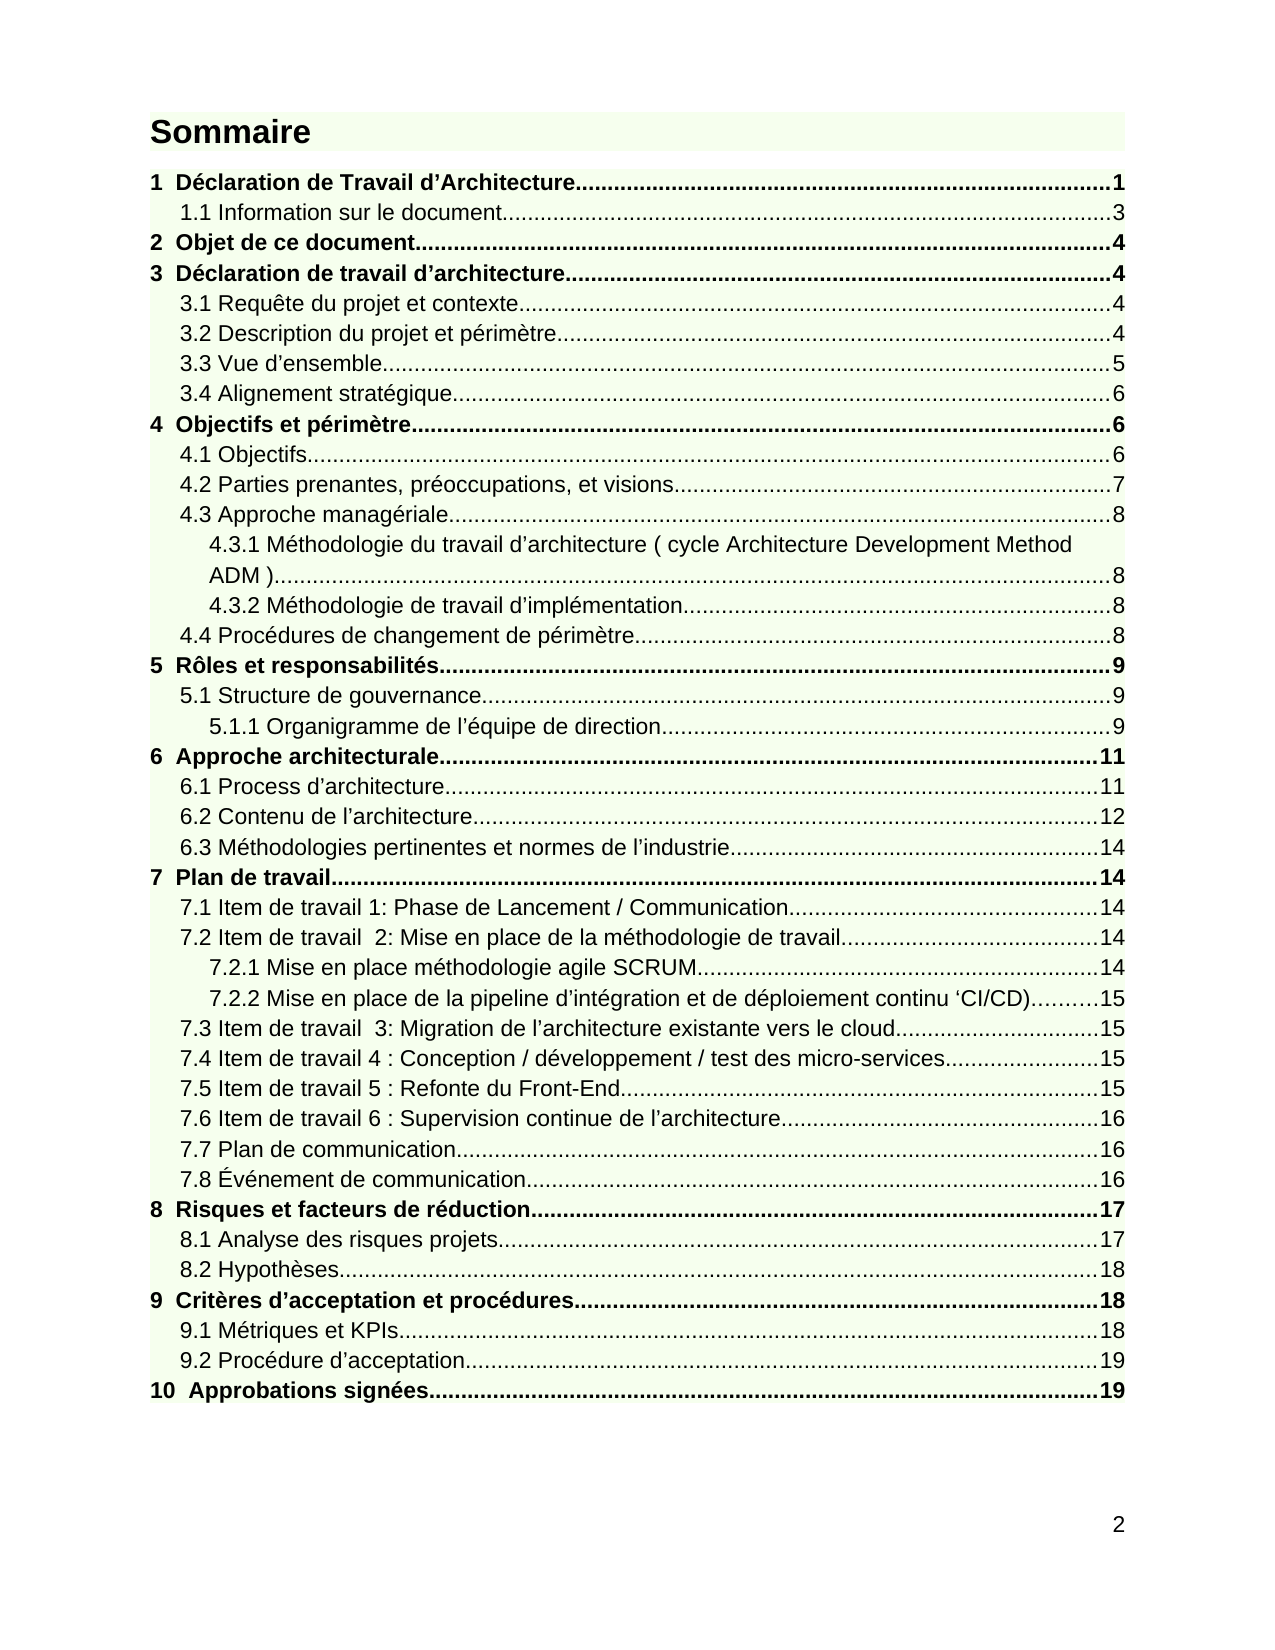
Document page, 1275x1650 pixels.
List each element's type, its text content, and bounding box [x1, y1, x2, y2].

subtitle 1.1 Information sur le document 3 [179, 199, 1125, 225]
subtitle 7.1 Item de travail 1: Phase de Lancement / Communication 14 [179, 894, 1125, 920]
subtitle 9 Critères d’acceptation et procédures 18 [150, 1287, 1125, 1313]
subtitle 5 Rôles et responsabilités 9 [150, 652, 1125, 678]
subtitle 7.2 Item de travail 2: Mise en place de la méthodologie de travail 14 [179, 924, 1125, 950]
subtitle 2 Objet de ce document 4 [150, 229, 1125, 256]
subtitle 7.7 Plan de communication 16 [179, 1136, 1125, 1162]
subtitle 7.6 Item de travail 6 : Supervision continue de l’architecture 16 [179, 1105, 1125, 1132]
subtitle 8 Risques et facteurs de réduction 17 [150, 1196, 1125, 1222]
subtitle 1 Déclaration de Travail d’Architecture 1 [150, 169, 1125, 195]
subtitle 4.3.1 Méthodologie du travail d’architecture ( cycle Architecture Development Method ADM ) 8 [209, 531, 1125, 588]
subtitle 4 Objectifs et périmètre 6 [150, 411, 1125, 437]
subtitle 7 Plan de travail 14 [150, 864, 1125, 890]
subtitle 3 Déclaration de travail d’architecture 4 [150, 259, 1125, 286]
subtitle 10 Approbations signées 19 [150, 1377, 1125, 1403]
subtitle 6.1 Process d’architecture 11 [179, 773, 1125, 799]
subtitle 7.2.1 Mise en place méthodologie agile SCRUM 14 [209, 954, 1125, 981]
subtitle 5.1 Structure de gouvernance 9 [179, 682, 1125, 709]
subtitle 3.2 Description du projet et périmètre 4 [179, 320, 1125, 346]
subtitle 4.2 Parties prenantes, préoccupations, et visions 7 [179, 471, 1125, 497]
subtitle 7.8 Événement de communication 16 [179, 1166, 1125, 1192]
subtitle 6.2 Contenu de l’architecture 12 [179, 803, 1125, 829]
subtitle 5.1.1 Organigramme de l’équipe de direction 9 [209, 713, 1125, 739]
subtitle 7.3 Item de travail 3: Migration de l’architecture existante vers le cloud 15 [179, 1015, 1125, 1041]
subtitle 7.4 Item de travail 4 : Conception / développement / test des micro-services 15 [179, 1045, 1125, 1071]
subtitle 4.4 Procédures de changement de périmètre 8 [179, 622, 1125, 648]
subtitle 8.2 Hypothèses 18 [179, 1256, 1125, 1283]
subtitle 3.1 Requête du projet et contexte 4 [179, 290, 1125, 316]
subtitle 3.3 Vue d’ensemble 5 [179, 350, 1125, 376]
subtitle 8.1 Analyse des risques projets 17 [179, 1226, 1125, 1252]
subtitle 4.1 Objectifs 6 [179, 441, 1125, 467]
subtitle 9.1 Métriques et KPIs 18 [179, 1317, 1125, 1343]
subtitle Sommaire [150, 112, 1125, 151]
subtitle 4.3 Approche managériale 8 [179, 501, 1125, 527]
subtitle 4.3.2 Méthodologie de travail d’implémentation 8 [209, 592, 1125, 618]
subtitle 3.4 Alignement stratégique 6 [179, 380, 1125, 407]
subtitle 7.5 Item de travail 5 : Refonte du Front-End 15 [179, 1075, 1125, 1101]
subtitle 7.2.2 Mise en place de la pipeline d’intégration et de déploiement continu ‘CI/CD) 15 [209, 984, 1125, 1011]
subtitle 9.2 Procédure d’acceptation 19 [179, 1347, 1125, 1373]
subtitle 6.3 Méthodologies pertinentes et normes de l’industrie 14 [179, 833, 1125, 860]
subtitle 6 Approche architecturale 11 [150, 743, 1125, 769]
